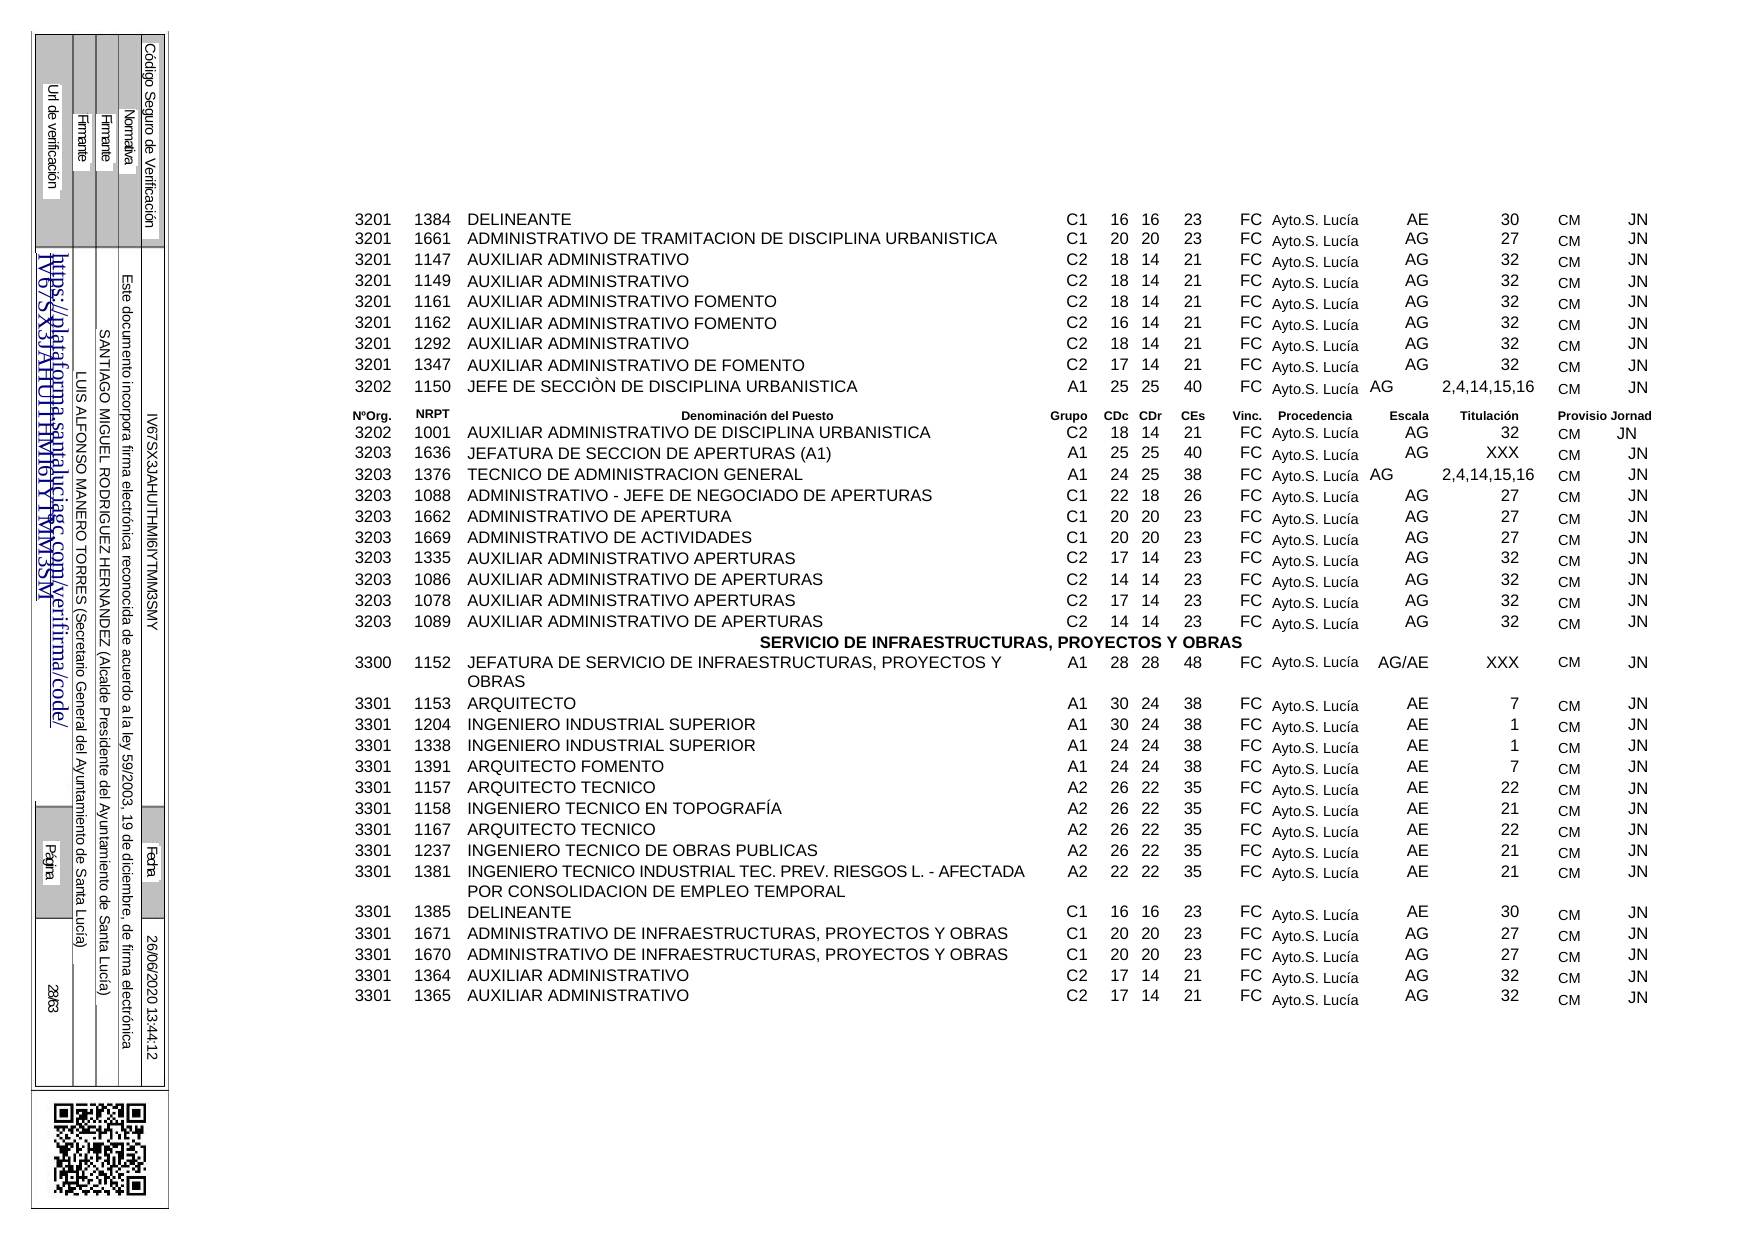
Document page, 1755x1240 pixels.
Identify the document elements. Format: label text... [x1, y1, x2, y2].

table_cell 21 [1172, 988, 1213, 1015]
table_cell FC [1214, 356, 1262, 377]
table_cell CM [1542, 967, 1602, 987]
table_cell FC [1214, 292, 1262, 313]
table_cell 14 [1088, 570, 1128, 591]
table_cell CM [1542, 444, 1602, 464]
table_cell 21 [1172, 424, 1213, 443]
table_cell 27 [1455, 945, 1542, 967]
table_cell 21 [1172, 313, 1213, 334]
table_cell Ayto.S. Lucía [1262, 271, 1368, 292]
table_cell CM [1542, 549, 1602, 570]
table_cell 23 [1172, 591, 1213, 612]
table_cell JEFE DE SECCIÒN DE DISCIPLINA URBANISTICA [460, 377, 1041, 402]
table_cell CM [1542, 863, 1602, 882]
table_cell JN [1602, 694, 1674, 715]
table_cell 3301 [303, 757, 405, 778]
table_cell ADMINISTRATIVO DE INFRAESTRUCTURAS, PROYECTOS Y OBRAS [460, 924, 1041, 945]
table_cell CM [1542, 654, 1602, 672]
table_cell 24 [1129, 757, 1172, 778]
table_cell 3203 [303, 507, 405, 528]
table_cell FC [1214, 694, 1262, 715]
table_cell JN [1602, 778, 1674, 799]
table_cell 35 [1172, 778, 1213, 799]
table_cell 21 [1455, 842, 1542, 862]
table_cell AG [1368, 271, 1454, 292]
table_cell 1147 [405, 250, 460, 271]
table_cell CDr [1129, 402, 1172, 423]
table_cell CM [1542, 988, 1602, 1015]
table_cell CM [1542, 736, 1602, 757]
table_cell 30 [1455, 903, 1542, 924]
table_cell 1162 [405, 313, 460, 334]
table_cell AG [1368, 229, 1454, 250]
table_cell 1152 [405, 654, 460, 672]
table_cell INGENIERO INDUSTRIAL SUPERIOR [460, 736, 1041, 757]
table_cell 27 [1455, 528, 1542, 549]
table_cell 23 [1172, 507, 1213, 528]
table_cell 32 [1455, 967, 1542, 987]
table_cell AG [1368, 549, 1454, 570]
table_cell 1088 [405, 486, 460, 507]
table_cell AG [1368, 250, 1454, 271]
table_cell C1 [1041, 507, 1087, 528]
table_header 3201 [303, 160, 405, 229]
table_cell 14 [1129, 356, 1172, 377]
table_cell 25 [1129, 465, 1172, 486]
table_cell AUXILIAR ADMINISTRATIVO FOMENTO [460, 313, 1041, 334]
table_cell CM [1542, 486, 1602, 507]
table_cell 22 [1129, 800, 1172, 821]
table_cell Ayto.S. Lucía [1262, 486, 1368, 507]
table_cell 1364 [405, 967, 460, 987]
table_cell DELINEANTE [460, 903, 1041, 924]
table_cell AUXILIAR ADMINISTRATIVO [460, 271, 1041, 292]
table_cell 20 [1129, 507, 1172, 528]
table_cell FC [1214, 736, 1262, 757]
table_cell CDc [1088, 402, 1128, 423]
table_cell AE [1368, 757, 1454, 778]
table_cell AUXILIAR ADMINISTRATIVO [460, 335, 1041, 356]
table_cell 17 [1088, 967, 1128, 987]
table_cell 1158 [405, 800, 460, 821]
table_cell 3201 [303, 335, 405, 356]
table_cell 38 [1172, 465, 1213, 486]
table_cell CM [1542, 757, 1602, 778]
table_cell FC [1214, 250, 1262, 271]
table_cell 21 [1455, 863, 1542, 882]
table_cell C1 [1041, 486, 1087, 507]
table_cell A1 [1041, 465, 1087, 486]
table_cell 1385 [405, 903, 460, 924]
table_cell A2 [1041, 800, 1087, 821]
table_cell C1 [1041, 924, 1087, 945]
table_cell 28 [1129, 654, 1172, 672]
table_cell JN [1602, 335, 1674, 356]
table_cell ARQUITECTO [460, 694, 1041, 715]
table_cell AE [1368, 715, 1454, 736]
table_cell AG [1368, 591, 1454, 612]
table_cell AUXILIAR ADMINISTRATIVO [460, 988, 1041, 1015]
table_cell 28 [1088, 654, 1128, 672]
table_cell AG 2,4,14,15,16 [1368, 465, 1542, 486]
table_cell A1 [1041, 715, 1087, 736]
table_cell 1381 [405, 863, 460, 882]
table_cell [1262, 883, 1368, 902]
table_cell 24 [1088, 757, 1128, 778]
table_cell 1338 [405, 736, 460, 757]
table_cell [303, 633, 405, 653]
table_cell ARQUITECTO FOMENTO [460, 757, 1041, 778]
table_cell JN [1602, 842, 1674, 862]
table_cell 3203 [303, 570, 405, 591]
table_cell AE [1368, 842, 1454, 862]
table_cell [303, 673, 405, 693]
table_cell 14 [1129, 424, 1172, 443]
table_cell 20 [1088, 507, 1128, 528]
table_cell Ayto.S. Lucía [1262, 715, 1368, 736]
table_cell 20 [1129, 229, 1172, 250]
table_cell [405, 883, 460, 902]
table_cell FC [1214, 967, 1262, 987]
table_cell JN [1602, 313, 1674, 334]
table_cell 21 [1172, 335, 1213, 356]
table_cell CM [1542, 229, 1602, 250]
table_cell 14 [1129, 591, 1172, 612]
table_cell CM [1542, 591, 1602, 612]
table_cell 18 [1088, 335, 1128, 356]
table_cell AG [1368, 486, 1454, 507]
text https://plataforma.santaluciagc.com/verifirma/code/IV67SX3JAHUITHMI6IYTMM3SM [36, 253, 64, 801]
table_cell SERVICIO DE INFRAESTRUCTURAS, PROYECTOS Y OBRAS [460, 633, 1262, 653]
table_cell [1542, 883, 1602, 902]
table_header 1384 [405, 160, 460, 229]
table_cell 14 [1088, 612, 1128, 633]
table_cell Procedencia [1262, 402, 1368, 423]
table_cell 3301 [303, 842, 405, 862]
table_cell 32 [1455, 570, 1542, 591]
table_cell 1078 [405, 591, 460, 612]
table_cell JN [1602, 800, 1674, 821]
table_cell 22 [1455, 821, 1542, 842]
table_cell JEFATURA DE SECCION DE APERTURAS (A1) [460, 444, 1041, 464]
table_cell [1602, 883, 1674, 902]
table_cell Ayto.S. Lucía [1262, 821, 1368, 842]
table_header JN [1602, 160, 1674, 229]
table_cell Ayto.S. Lucía [1262, 377, 1368, 402]
table_cell AG 2,4,14,15,16 [1368, 377, 1542, 402]
table_cell C2 [1041, 424, 1087, 443]
table_cell AUXILIAR ADMINISTRATIVO DE DISCIPLINA URBANISTICA [460, 424, 1041, 443]
table_cell 3301 [303, 736, 405, 757]
table_cell 1661 [405, 229, 460, 250]
table_cell [1172, 673, 1213, 693]
table_cell CM [1542, 570, 1602, 591]
table_cell 35 [1172, 842, 1213, 862]
table_cell XXX [1455, 654, 1542, 672]
table_cell JN [1602, 229, 1674, 250]
table_cell CM [1542, 945, 1602, 967]
text 26/06/2020 13:44:12 [145, 936, 156, 1069]
table_cell 22 [1129, 863, 1172, 882]
table_cell 1636 [405, 444, 460, 464]
table_cell JN [1602, 271, 1674, 292]
table_cell 3301 [303, 988, 405, 1015]
table_cell 23 [1172, 924, 1213, 945]
table_header C1 [1041, 160, 1087, 229]
table_cell FC [1214, 271, 1262, 292]
table_cell 3301 [303, 778, 405, 799]
table_cell 3203 [303, 444, 405, 464]
table_cell 38 [1172, 736, 1213, 757]
table_cell 20 [1129, 528, 1172, 549]
table_cell A1 [1041, 736, 1087, 757]
table_cell Ayto.S. Lucía [1262, 444, 1368, 464]
table_cell A1 [1041, 757, 1087, 778]
table_cell C2 [1041, 612, 1087, 633]
table_cell 22 [1129, 821, 1172, 842]
table_cell FC [1214, 924, 1262, 945]
table_cell Ayto.S. Lucía [1262, 424, 1368, 443]
table_cell JN [1602, 549, 1674, 570]
table_header CM [1542, 160, 1602, 229]
table_cell AUXILIAR ADMINISTRATIVO [460, 250, 1041, 271]
table_header FC [1214, 160, 1262, 229]
table_cell 38 [1172, 694, 1213, 715]
table_cell C2 [1041, 250, 1087, 271]
table_cell FC [1214, 654, 1262, 672]
table_cell [1129, 673, 1172, 693]
table_cell AE [1368, 821, 1454, 842]
table_cell Ayto.S. Lucía [1262, 313, 1368, 334]
table_cell AE [1368, 863, 1454, 882]
table_cell AG [1368, 945, 1454, 967]
table_cell Ayto.S. Lucía [1262, 778, 1368, 799]
table_cell 3201 [303, 292, 405, 313]
table_cell A1 [1041, 654, 1087, 672]
table_cell CM [1542, 507, 1602, 528]
table_cell 14 [1129, 549, 1172, 570]
table_cell 1161 [405, 292, 460, 313]
table_cell FC [1214, 486, 1262, 507]
table_cell Ayto.S. Lucía [1262, 736, 1368, 757]
table_cell 32 [1455, 335, 1542, 356]
table_cell [1368, 673, 1454, 693]
table_cell 30 [1088, 694, 1128, 715]
table_cell AG [1368, 356, 1454, 377]
table_cell [1214, 883, 1262, 902]
table_cell 1204 [405, 715, 460, 736]
table_cell 3301 [303, 863, 405, 882]
text Este documento incorpora firma electrónica reconocida de acuerdo a la ley 59/2003, 19 de diciembre, de firma electrónica [119, 274, 134, 1061]
table_cell 26 [1088, 842, 1128, 862]
table_cell A2 [1041, 778, 1087, 799]
table_cell 1089 [405, 612, 460, 633]
table_cell 25 [1088, 444, 1128, 464]
table_cell JN [1602, 821, 1674, 842]
table_cell 3203 [303, 549, 405, 570]
table_cell 7 [1455, 694, 1542, 715]
table_cell [1542, 633, 1602, 653]
table_cell AG [1368, 988, 1454, 1015]
table_cell 17 [1088, 988, 1128, 1015]
table_cell AE [1368, 736, 1454, 757]
table_cell [1172, 883, 1213, 902]
table_cell 3202 [303, 424, 405, 443]
table_cell 3201 [303, 271, 405, 292]
table_cell 35 [1172, 863, 1213, 882]
table_cell JEFATURA DE SERVICIO DE INFRAESTRUCTURAS, PROYECTOS Y [460, 654, 1041, 672]
table_cell CM [1542, 292, 1602, 313]
table_cell FC [1214, 465, 1262, 486]
table_cell 22 [1088, 486, 1128, 507]
table_cell 3203 [303, 465, 405, 486]
table_cell Grupo [1041, 402, 1087, 423]
table_cell [405, 673, 460, 693]
table_cell 22 [1129, 842, 1172, 862]
table_cell JN [1602, 528, 1674, 549]
table_cell 18 [1129, 486, 1172, 507]
text IV67SX3JAHUITHMI6IYTMM3SMY [145, 413, 156, 642]
table_cell 18 [1088, 250, 1128, 271]
table_cell JN [1602, 654, 1674, 672]
table_cell AG [1368, 335, 1454, 356]
table_cell ADMINISTRATIVO - JEFE DE NEGOCIADO DE APERTURAS [460, 486, 1041, 507]
table_cell JN [1602, 924, 1674, 945]
table_cell FC [1214, 800, 1262, 821]
table_cell CM [1542, 377, 1602, 402]
table_cell 1 [1455, 736, 1542, 757]
table_cell 3203 [303, 486, 405, 507]
table_cell AG [1368, 924, 1454, 945]
table_cell 3202 [303, 377, 405, 402]
table_cell CM JN [1542, 424, 1674, 443]
table_cell 14 [1129, 313, 1172, 334]
table_cell TECNICO DE ADMINISTRACION GENERAL [460, 465, 1041, 486]
table_cell CM [1542, 356, 1602, 377]
table_cell 23 [1172, 528, 1213, 549]
table_cell 24 [1088, 465, 1128, 486]
table_cell JN [1602, 465, 1674, 486]
table_cell 1335 [405, 549, 460, 570]
table_cell AUXILIAR ADMINISTRATIVO FOMENTO [460, 292, 1041, 313]
table_cell C2 [1041, 271, 1087, 292]
table_cell POR CONSOLIDACION DE EMPLEO TEMPORAL [460, 883, 1041, 902]
table_cell Titulación [1455, 402, 1542, 423]
table_cell Ayto.S. Lucía [1262, 335, 1368, 356]
table_cell 32 [1455, 591, 1542, 612]
table_cell FC [1214, 313, 1262, 334]
table_cell 23 [1172, 570, 1213, 591]
table_cell AE [1368, 903, 1454, 924]
table_cell 24 [1088, 736, 1128, 757]
table_cell 3203 [303, 528, 405, 549]
table_cell Vinc. [1214, 402, 1262, 423]
table_cell FC [1214, 424, 1262, 443]
table_cell 22 [1129, 778, 1172, 799]
table_cell 1347 [405, 356, 460, 377]
table_cell Escala [1368, 402, 1454, 423]
table_cell CM [1542, 612, 1602, 633]
table_cell Ayto.S. Lucía [1262, 292, 1368, 313]
table_cell [1542, 673, 1602, 693]
table_cell [1214, 673, 1262, 693]
table_cell AUXILIAR ADMINISTRATIVO [460, 967, 1041, 987]
table_cell Ayto.S. Lucía [1262, 924, 1368, 945]
table_cell JN [1602, 967, 1674, 987]
table_cell FC [1214, 591, 1262, 612]
table_cell 3201 [303, 250, 405, 271]
table_cell CM [1542, 821, 1602, 842]
table_cell 32 [1455, 424, 1542, 443]
table_cell AUXILIAR ADMINISTRATIVO DE APERTURAS [460, 570, 1041, 591]
table_cell 3301 [303, 967, 405, 987]
table_cell 3301 [303, 945, 405, 967]
table_cell C2 [1041, 356, 1087, 377]
table_cell [1262, 633, 1368, 653]
table_cell 14 [1129, 271, 1172, 292]
table_cell Ayto.S. Lucía [1262, 654, 1368, 672]
table_cell 32 [1455, 250, 1542, 271]
table_header Ayto.S. Lucía [1262, 160, 1368, 229]
table_cell FC [1214, 945, 1262, 967]
table_cell 21 [1455, 800, 1542, 821]
table_cell C2 [1041, 292, 1087, 313]
table_cell JN [1602, 736, 1674, 757]
table_cell Ayto.S. Lucía [1262, 591, 1368, 612]
table_cell JN [1602, 945, 1674, 967]
table_cell FC [1214, 821, 1262, 842]
text Página [43, 841, 57, 885]
table_cell 32 [1455, 271, 1542, 292]
table_header AE [1368, 160, 1454, 229]
table_cell 3301 [303, 694, 405, 715]
table_cell 1391 [405, 757, 460, 778]
table_cell 35 [1172, 800, 1213, 821]
table_cell 26 [1088, 778, 1128, 799]
table_cell 1167 [405, 821, 460, 842]
table_cell 26 [1088, 821, 1128, 842]
table_cell [1041, 673, 1087, 693]
table_cell AE [1368, 694, 1454, 715]
text 28/63 [46, 984, 57, 1020]
table_cell ADMINISTRATIVO DE INFRAESTRUCTURAS, PROYECTOS Y OBRAS [460, 945, 1041, 967]
table_cell 14 [1129, 335, 1172, 356]
table_cell 25 [1129, 377, 1172, 402]
text Url de verificación [46, 84, 57, 199]
table_cell Ayto.S. Lucía [1262, 903, 1368, 924]
table_cell CM [1542, 694, 1602, 715]
table_cell 20 [1088, 528, 1128, 549]
table_cell Ayto.S. Lucía [1262, 863, 1368, 882]
table_cell AUXILIAR ADMINISTRATIVO APERTURAS [460, 549, 1041, 570]
table_cell 20 [1088, 945, 1128, 967]
table_cell AUXILIAR ADMINISTRATIVO DE APERTURAS [460, 612, 1041, 633]
text Normativa [122, 109, 133, 174]
table_cell Ayto.S. Lucía [1262, 945, 1368, 967]
text Fecha [145, 843, 156, 882]
table_cell ADMINISTRATIVO DE TRAMITACION DE DISCIPLINA URBANISTICA [460, 229, 1041, 250]
table_cell 18 [1088, 424, 1128, 443]
table_cell JN [1602, 570, 1674, 591]
table_cell [1262, 673, 1368, 693]
table_cell JN [1602, 377, 1674, 402]
table_cell JN [1602, 863, 1674, 882]
table_header 30 [1455, 160, 1542, 229]
table_cell OBRAS [460, 673, 1041, 693]
table_cell 27 [1455, 486, 1542, 507]
table_cell [1455, 883, 1542, 902]
table_cell [1455, 633, 1542, 653]
table_cell 26 [1088, 800, 1128, 821]
table_cell 23 [1172, 549, 1213, 570]
table_cell INGENIERO TECNICO INDUSTRIAL TEC. PREV. RIESGOS L. - AFECTADA [460, 863, 1041, 882]
table_cell 1292 [405, 335, 460, 356]
table_cell 14 [1129, 250, 1172, 271]
table_cell FC [1214, 335, 1262, 356]
table_cell Ayto.S. Lucía [1262, 988, 1368, 1015]
table_cell JN [1602, 903, 1674, 924]
table_cell 3301 [303, 800, 405, 821]
table_cell FC [1214, 842, 1262, 862]
table_cell 3301 [303, 821, 405, 842]
table_cell A2 [1041, 821, 1087, 842]
table_cell CM [1542, 778, 1602, 799]
table_cell [1041, 883, 1087, 902]
table_cell JN [1602, 292, 1674, 313]
table_cell 21 [1172, 292, 1213, 313]
table_header 23 [1172, 160, 1213, 229]
table_cell AUXILIAR ADMINISTRATIVO DE FOMENTO [460, 356, 1041, 377]
table_cell C1 [1041, 903, 1087, 924]
table_cell AG [1368, 444, 1454, 464]
table_cell C2 [1041, 988, 1087, 1015]
table_cell FC [1214, 757, 1262, 778]
table_header 16 [1129, 160, 1172, 229]
table_cell FC [1214, 528, 1262, 549]
table_cell INGENIERO INDUSTRIAL SUPERIOR [460, 715, 1041, 736]
table_cell Ayto.S. Lucía [1262, 507, 1368, 528]
table_cell JN [1602, 591, 1674, 612]
table_cell AG [1368, 313, 1454, 334]
table_cell 20 [1088, 229, 1128, 250]
table_cell A1 [1041, 694, 1087, 715]
table_cell C1 [1041, 229, 1087, 250]
text Código Seguro de Verificación [142, 43, 157, 239]
table_cell 22 [1088, 863, 1128, 882]
table_cell 27 [1455, 229, 1542, 250]
table_cell 3301 [303, 903, 405, 924]
table_cell 48 [1172, 654, 1213, 672]
table_cell JN [1602, 507, 1674, 528]
table_cell AG [1368, 528, 1454, 549]
table_cell 14 [1129, 988, 1172, 1015]
table_cell Ayto.S. Lucía [1262, 842, 1368, 862]
table_cell XXX [1455, 444, 1542, 464]
table_cell 3203 [303, 612, 405, 633]
table_cell 40 [1172, 377, 1213, 402]
table_cell Ayto.S. Lucía [1262, 549, 1368, 570]
table_cell 3201 [303, 313, 405, 334]
table_cell AG [1368, 612, 1454, 633]
text Firmante [76, 114, 87, 171]
table_cell 1376 [405, 465, 460, 486]
table_cell C2 [1041, 570, 1087, 591]
table_cell AG/AE [1368, 654, 1454, 672]
table_cell 1670 [405, 945, 460, 967]
table_cell 20 [1129, 945, 1172, 967]
table_cell 16 [1129, 903, 1172, 924]
table_header DELINEANTE [460, 160, 1041, 229]
table_cell 24 [1129, 736, 1172, 757]
table_cell 1669 [405, 528, 460, 549]
table_cell ARQUITECTO TECNICO [460, 778, 1041, 799]
table_cell 1153 [405, 694, 460, 715]
table_cell FC [1214, 612, 1262, 633]
table_cell 32 [1455, 549, 1542, 570]
table_cell CM [1542, 528, 1602, 549]
table_cell INGENIERO TECNICO EN TOPOGRAFÍA [460, 800, 1041, 821]
table_cell A2 [1041, 842, 1087, 862]
table_cell 1 [1455, 715, 1542, 736]
table_cell 21 [1172, 356, 1213, 377]
table_cell FC [1214, 903, 1262, 924]
table_cell [1088, 673, 1128, 693]
table_cell 1086 [405, 570, 460, 591]
table_cell CM [1542, 715, 1602, 736]
table_cell FC [1214, 778, 1262, 799]
table_cell 17 [1088, 591, 1128, 612]
table_cell AE [1368, 778, 1454, 799]
table_cell Ayto.S. Lucía [1262, 967, 1368, 987]
table_cell 23 [1172, 612, 1213, 633]
table_cell NRPT [405, 402, 460, 423]
table_cell FC [1214, 863, 1262, 882]
table_cell A1 [1041, 444, 1087, 464]
table_cell CM [1542, 924, 1602, 945]
table_cell ADMINISTRATIVO DE APERTURA [460, 507, 1041, 528]
table_cell 32 [1455, 988, 1542, 1015]
table_cell A2 [1041, 863, 1087, 882]
table_cell 40 [1172, 444, 1213, 464]
table_cell CEs [1172, 402, 1213, 423]
table_cell AE [1368, 800, 1454, 821]
table_cell 18 [1088, 271, 1128, 292]
table_cell Ayto.S. Lucía [1262, 612, 1368, 633]
table_cell JN [1602, 250, 1674, 271]
table_cell Denominación del Puesto [460, 402, 1041, 423]
table_cell 17 [1088, 356, 1128, 377]
table_cell FC [1214, 507, 1262, 528]
table_cell Ayto.S. Lucía [1262, 250, 1368, 271]
table_cell C2 [1041, 313, 1087, 334]
table_cell JN [1602, 757, 1674, 778]
table_cell CM [1542, 903, 1602, 924]
table_cell CM [1542, 465, 1602, 486]
text LUIS ALFONSO MANERO TORRES (Secretario General del Ayuntamiento de Santa Lucía) [73, 371, 88, 964]
table_cell 14 [1129, 292, 1172, 313]
table_cell 21 [1172, 967, 1213, 987]
table_cell 20 [1129, 924, 1172, 945]
table_cell JN [1602, 988, 1674, 1015]
table_cell 35 [1172, 821, 1213, 842]
table_cell 7 [1455, 757, 1542, 778]
table_cell 32 [1455, 292, 1542, 313]
table_cell [1602, 673, 1674, 693]
table_cell Ayto.S. Lucía [1262, 465, 1368, 486]
table_cell ADMINISTRATIVO DE ACTIVIDADES [460, 528, 1041, 549]
table_cell [1455, 673, 1542, 693]
table_cell 3201 [303, 356, 405, 377]
table_cell A1 [1041, 377, 1087, 402]
table_cell FC [1214, 988, 1262, 1015]
table_cell 30 [1088, 715, 1128, 736]
table_cell 23 [1172, 903, 1213, 924]
table_cell AG [1368, 967, 1454, 987]
table_cell CM [1542, 250, 1602, 271]
table_cell CM [1542, 800, 1602, 821]
table_cell 32 [1455, 612, 1542, 633]
table_cell JN [1602, 444, 1674, 464]
table_cell [1368, 633, 1454, 653]
table_cell [405, 633, 460, 653]
table_cell [1129, 883, 1172, 902]
table_cell 1237 [405, 842, 460, 862]
table_cell [303, 883, 405, 902]
table_cell INGENIERO TECNICO DE OBRAS PUBLICAS [460, 842, 1041, 862]
table_cell 25 [1129, 444, 1172, 464]
table_cell 27 [1455, 507, 1542, 528]
table_cell 14 [1129, 612, 1172, 633]
table_cell Provisio Jornad [1542, 402, 1674, 423]
table_cell 24 [1129, 715, 1172, 736]
table_cell 22 [1455, 778, 1542, 799]
table_cell [1088, 883, 1128, 902]
table_cell Ayto.S. Lucía [1262, 356, 1368, 377]
table_cell CM [1542, 271, 1602, 292]
table_cell CM [1542, 842, 1602, 862]
table_cell 1365 [405, 988, 460, 1015]
table_cell Ayto.S. Lucía [1262, 229, 1368, 250]
table_cell Ayto.S. Lucía [1262, 757, 1368, 778]
table_cell 14 [1129, 967, 1172, 987]
table_cell Ayto.S. Lucía [1262, 800, 1368, 821]
table_cell 20 [1088, 924, 1128, 945]
table_cell AG [1368, 507, 1454, 528]
table_cell 14 [1129, 570, 1172, 591]
table_cell FC [1214, 229, 1262, 250]
table_cell AG [1368, 292, 1454, 313]
table_cell CM [1542, 313, 1602, 334]
table_cell 3301 [303, 924, 405, 945]
table_cell 18 [1088, 292, 1128, 313]
table_cell 1671 [405, 924, 460, 945]
table_cell 38 [1172, 715, 1213, 736]
table_header 16 [1088, 160, 1128, 229]
table_cell 21 [1172, 271, 1213, 292]
table_cell 21 [1172, 250, 1213, 271]
table_cell Ayto.S. Lucía [1262, 694, 1368, 715]
table_cell 38 [1172, 757, 1213, 778]
table_cell 1157 [405, 778, 460, 799]
text Firmante [99, 114, 111, 171]
table_cell 3301 [303, 715, 405, 736]
table_cell FC [1214, 377, 1262, 402]
table_cell 3203 [303, 591, 405, 612]
table_cell FC [1214, 444, 1262, 464]
table_cell 27 [1455, 924, 1542, 945]
table_cell FC [1214, 570, 1262, 591]
table_cell 1150 [405, 377, 460, 402]
table_cell [1602, 633, 1674, 653]
table_cell 32 [1455, 356, 1542, 377]
table_cell JN [1602, 612, 1674, 633]
table_cell C2 [1041, 967, 1087, 987]
table_cell C2 [1041, 591, 1087, 612]
table_cell C1 [1041, 528, 1087, 549]
table_cell C2 [1041, 335, 1087, 356]
table_cell 17 [1088, 549, 1128, 570]
table_cell ARQUITECTO TECNICO [460, 821, 1041, 842]
table_cell 3300 [303, 654, 405, 672]
table_cell 3201 [303, 229, 405, 250]
table_cell FC [1214, 549, 1262, 570]
table_cell AUXILIAR ADMINISTRATIVO APERTURAS [460, 591, 1041, 612]
table_cell Ayto.S. Lucía [1262, 570, 1368, 591]
table_cell 16 [1088, 313, 1128, 334]
table_cell 23 [1172, 229, 1213, 250]
table_cell 25 [1088, 377, 1128, 402]
table_cell NºOrg. [303, 402, 405, 423]
table_cell JN [1602, 715, 1674, 736]
table_cell CM [1542, 335, 1602, 356]
table_cell [1368, 883, 1454, 902]
table_cell C2 [1041, 549, 1087, 570]
table_cell 32 [1455, 313, 1542, 334]
table_cell 1662 [405, 507, 460, 528]
table_cell 23 [1172, 945, 1213, 967]
table_cell 16 [1088, 903, 1128, 924]
table_cell JN [1602, 356, 1674, 377]
table_cell AG [1368, 570, 1454, 591]
table_cell 1149 [405, 271, 460, 292]
text SANTIAGO MIGUEL RODRIGUEZ HERNANDEZ (Alcalde Presidente del Ayuntamiento de Santa Lucía) [97, 329, 111, 1005]
table_cell FC [1214, 715, 1262, 736]
table_cell Ayto.S. Lucía [1262, 528, 1368, 549]
table_cell JN [1602, 486, 1674, 507]
table_cell 24 [1129, 694, 1172, 715]
table_cell AG [1368, 424, 1454, 443]
table_cell C1 [1041, 945, 1087, 967]
table_cell 1001 [405, 424, 460, 443]
table_cell 26 [1172, 486, 1213, 507]
